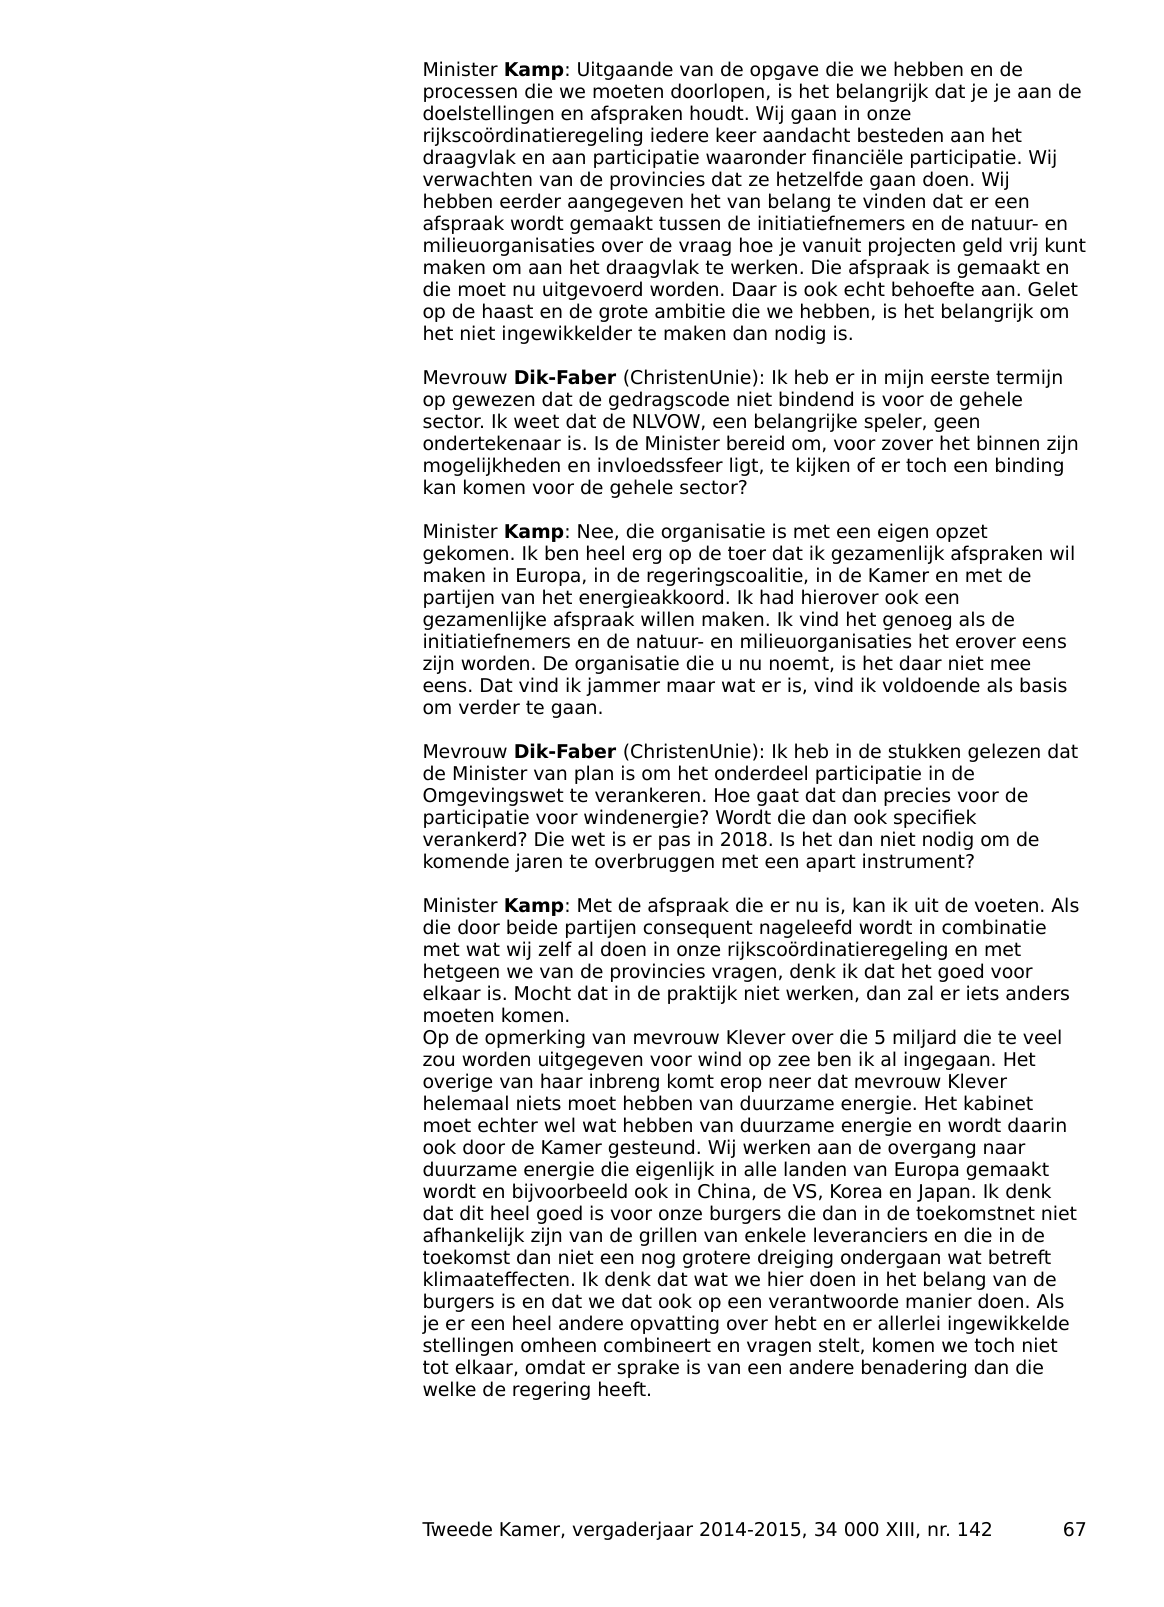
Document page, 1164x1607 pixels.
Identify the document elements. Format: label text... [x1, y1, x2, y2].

text Minister Kamp: Uitgaande van de opgave die we hebben en de processen die we moeten doorlopen, is het belangrijk dat je je aan de doelstellingen en afspraken houdt. Wij gaan in onze rijkscoördinatieregeling iedere keer aandacht besteden aan het draagvlak en aan participatie waaronder financiële participatie. Wij verwachten van de provincies dat ze hetzelfde gaan doen. Wij hebben eerder aangegeven het van belang te vinden dat er een afspraak wordt gemaakt tussen de initiatiefnemers en de natuur- en milieuorganisaties over de vraag hoe je vanuit projecten geld vrij kunt maken om aan het draagvlak te werken. Die afspraak is gemaakt en die moet nu uitgevoerd worden. Daar is ook echt behoefte aan. Gelet op de haast en de grote ambitie die we hebben, is het belangrijk om het niet ingewikkelder te maken dan nodig is. [422, 59, 1087, 345]
text Mevrouw Dik-Faber (ChristenUnie): Ik heb in de stukken gelezen dat de Minister van plan is om het onderdeel participatie in de Omgevingswet te verankeren. Hoe gaat dat dan precies voor de participatie voor windenergie? Wordt die dan ook specifiek verankerd? Die wet is er pas in 2018. Is het dan niet nodig om de komende jaren te overbruggen met een apart instrument? [422, 741, 1087, 873]
text Op de opmerking van mevrouw Klever over die 5 miljard die te veel zou worden uitgegeven voor wind op zee ben ik al ingegaan. Het overige van haar inbreng komt erop neer dat mevrouw Klever helemaal niets moet hebben van duurzame energie. Het kabinet moet echter wel wat hebben van duurzame energie en wordt daarin ook door de Kamer gesteund. Wij werken aan de overgang naar duurzame energie die eigenlijk in alle landen van Europa gemaakt wordt en bijvoorbeeld ook in China, de VS, Korea en Japan. Ik denk dat dit heel goed is voor onze burgers die dan in de toekomstnet niet afhankelijk zijn van de grillen van enkele leveranciers en die in de toekomst dan niet een nog grotere dreiging ondergaan wat betreft klimaateffecten. Ik denk dat wat we hier doen in het belang van de burgers is en dat we dat ook op een verantwoorde manier doen. Als je er een heel andere opvatting over hebt en er allerlei ingewikkelde stellingen omheen combineert en vragen stelt, komen we toch niet tot elkaar, omdat er sprake is van een andere benadering dan die welke de regering heeft. [422, 1027, 1087, 1401]
text Minister Kamp: Nee, die organisatie is met een eigen opzet gekomen. Ik ben heel erg op de toer dat ik gezamenlijk afspraken wil maken in Europa, in de regeringscoalitie, in de Kamer en met de partijen van het energieakkoord. Ik had hierover ook een gezamenlijke afspraak willen maken. Ik vind het genoeg als de initiatiefnemers en de natuur- en milieuorganisaties het erover eens zijn worden. De organisatie die u nu noemt, is het daar niet mee eens. Dat vind ik jammer maar wat er is, vind ik voldoende als basis om verder te gaan. [422, 521, 1087, 719]
text Minister Kamp: Met de afspraak die er nu is, kan ik uit de voeten. Als die door beide partijen consequent nageleefd wordt in combinatie met wat wij zelf al doen in onze rijkscoördinatieregeling en met hetgeen we van de provincies vragen, denk ik dat het goed voor elkaar is. Mocht dat in de praktijk niet werken, dan zal er iets anders moeten komen. [422, 895, 1087, 1027]
text Mevrouw Dik-Faber (ChristenUnie): Ik heb er in mijn eerste termijn op gewezen dat de gedragscode niet bindend is voor de gehele sector. Ik weet dat de NLVOW, een belangrijke speler, geen ondertekenaar is. Is de Minister bereid om, voor zover het binnen zijn mogelijkheden en invloedssfeer ligt, te kijken of er toch een binding kan komen voor de gehele sector? [422, 367, 1087, 499]
